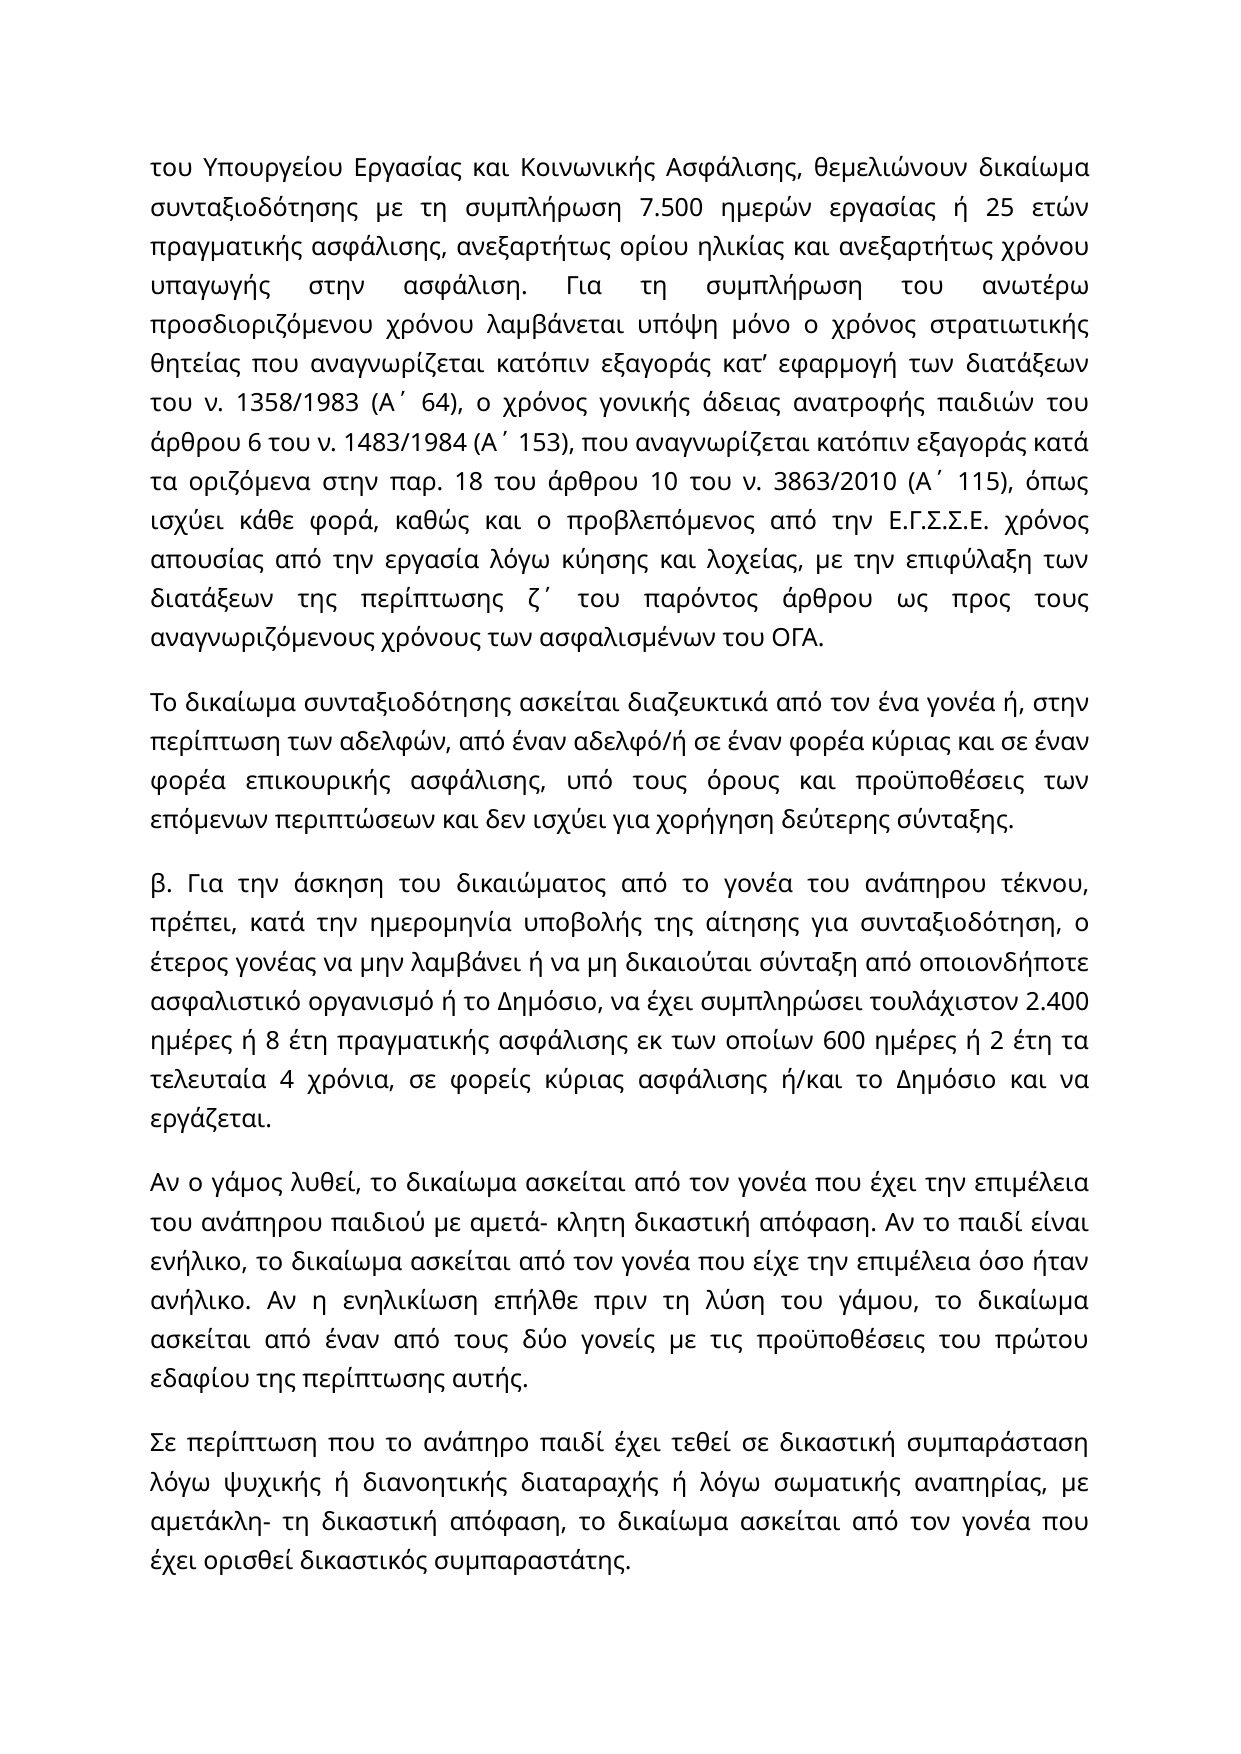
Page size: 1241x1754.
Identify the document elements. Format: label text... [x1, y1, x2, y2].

text β. Για την άσκηση του δικαιώματος από το γονέα του ανάπηρου τέκνου, πρέπει, κατά την ημερομηνία υποβολής της αίτησης για συνταξιοδότηση, ο έτερος γονέας να μην λαμβάνει ή να μη δικαιούται σύνταξη από οποιονδήποτε ασφαλιστικό οργανισμό ή το Δημόσιο, να έχει συμπληρώσει τουλάχιστον 2.400 ημέρες ή 8 έτη πραγματικής ασφάλισης εκ των οποίων 600 ημέρες ή 2 έτη τα τελευταία 4 χρόνια, σε φορείς κύριας ασφάλισης ή/και το Δημόσιο και να εργάζεται. [150, 866, 1090, 1135]
text του Υπουργείου Εργασίας και Κοινωνικής Ασφάλισης, θεμελιώνουν δικαίωμα συνταξιοδότησης με τη συμπλήρωση 7.500 ημερών εργασίας ή 25 ετών πραγματικής ασφάλισης, ανεξαρτήτως ορίου ηλικίας και ανεξαρτήτως χρόνου υπαγωγής στην ασφάλιση. Για τη συμπλήρωση του ανωτέρω προσδιοριζόμενου χρόνου λαμβάνεται υπόψη μόνο ο χρόνος στρατιωτικής θητείας που αναγνωρίζεται κατόπιν εξαγοράς κατ’ εφαρμογή των διατάξεων του ν. 1358/1983 (Α΄ 64), ο χρόνος γονικής άδειας ανατροφής παιδιών του άρθρου 6 του ν. 1483/1984 (Α΄ 153), που αναγνωρίζεται κατόπιν εξαγοράς κατά τα οριζόμενα στην παρ. 18 του άρθρου 10 του ν. 3863/2010 (Α΄ 115), όπως ισχύει κάθε φορά, καθώς και ο προβλεπόμενος από την Ε.Γ.Σ.Σ.Ε. χρόνος απουσίας από την εργασία λόγω κύησης και λοχείας, με την επιφύλαξη των διατάξεων της περίπτωσης ζ΄ του παρόντος άρθρου ως προς τους αναγνωριζόμενους χρόνους των ασφαλισμένων του ΟΓΑ. [150, 150, 1090, 654]
text Το δικαίωμα συνταξιοδότησης ασκείται διαζευκτικά από τον ένα γονέα ή, στην περίπτωση των αδελφών, από έναν αδελφό/ή σε έναν φορέα κύριας και σε έναν φορέα επικουρικής ασφάλισης, υπό τους όρους και προϋποθέσεις των επόμενων περιπτώσεων και δεν ισχύει για χορήγηση δεύτερης σύνταξης. [150, 684, 1090, 836]
text Σε περίπτωση που το ανάπηρο παιδί έχει τεθεί σε δικαστική συμπαράσταση λόγω ψυχικής ή διανοητικής διαταραχής ή λόγω σωματικής αναπηρίας, με αμετάκλη- τη δικαστική απόφαση, το δικαίωμα ασκείται από τον γονέα που έχει ορισθεί δικαστικός συμπαραστάτης. [150, 1425, 1090, 1577]
text Αν ο γάμος λυθεί, το δικαίωμα ασκείται από τον γονέα που έχει την επιμέλεια του ανάπηρου παιδιού με αμετά- κλητη δικαστική απόφαση. Αν το παιδί είναι ενήλικο, το δικαίωμα ασκείται από τον γονέα που είχε την επιμέλεια όσο ήταν ανήλικο. Αν η ενηλικίωση επήλθε πριν τη λύση του γάμου, το δικαίωμα ασκείται από έναν από τους δύο γονείς με τις προϋποθέσεις του πρώτου εδαφίου της περίπτωσης αυτής. [150, 1165, 1090, 1395]
